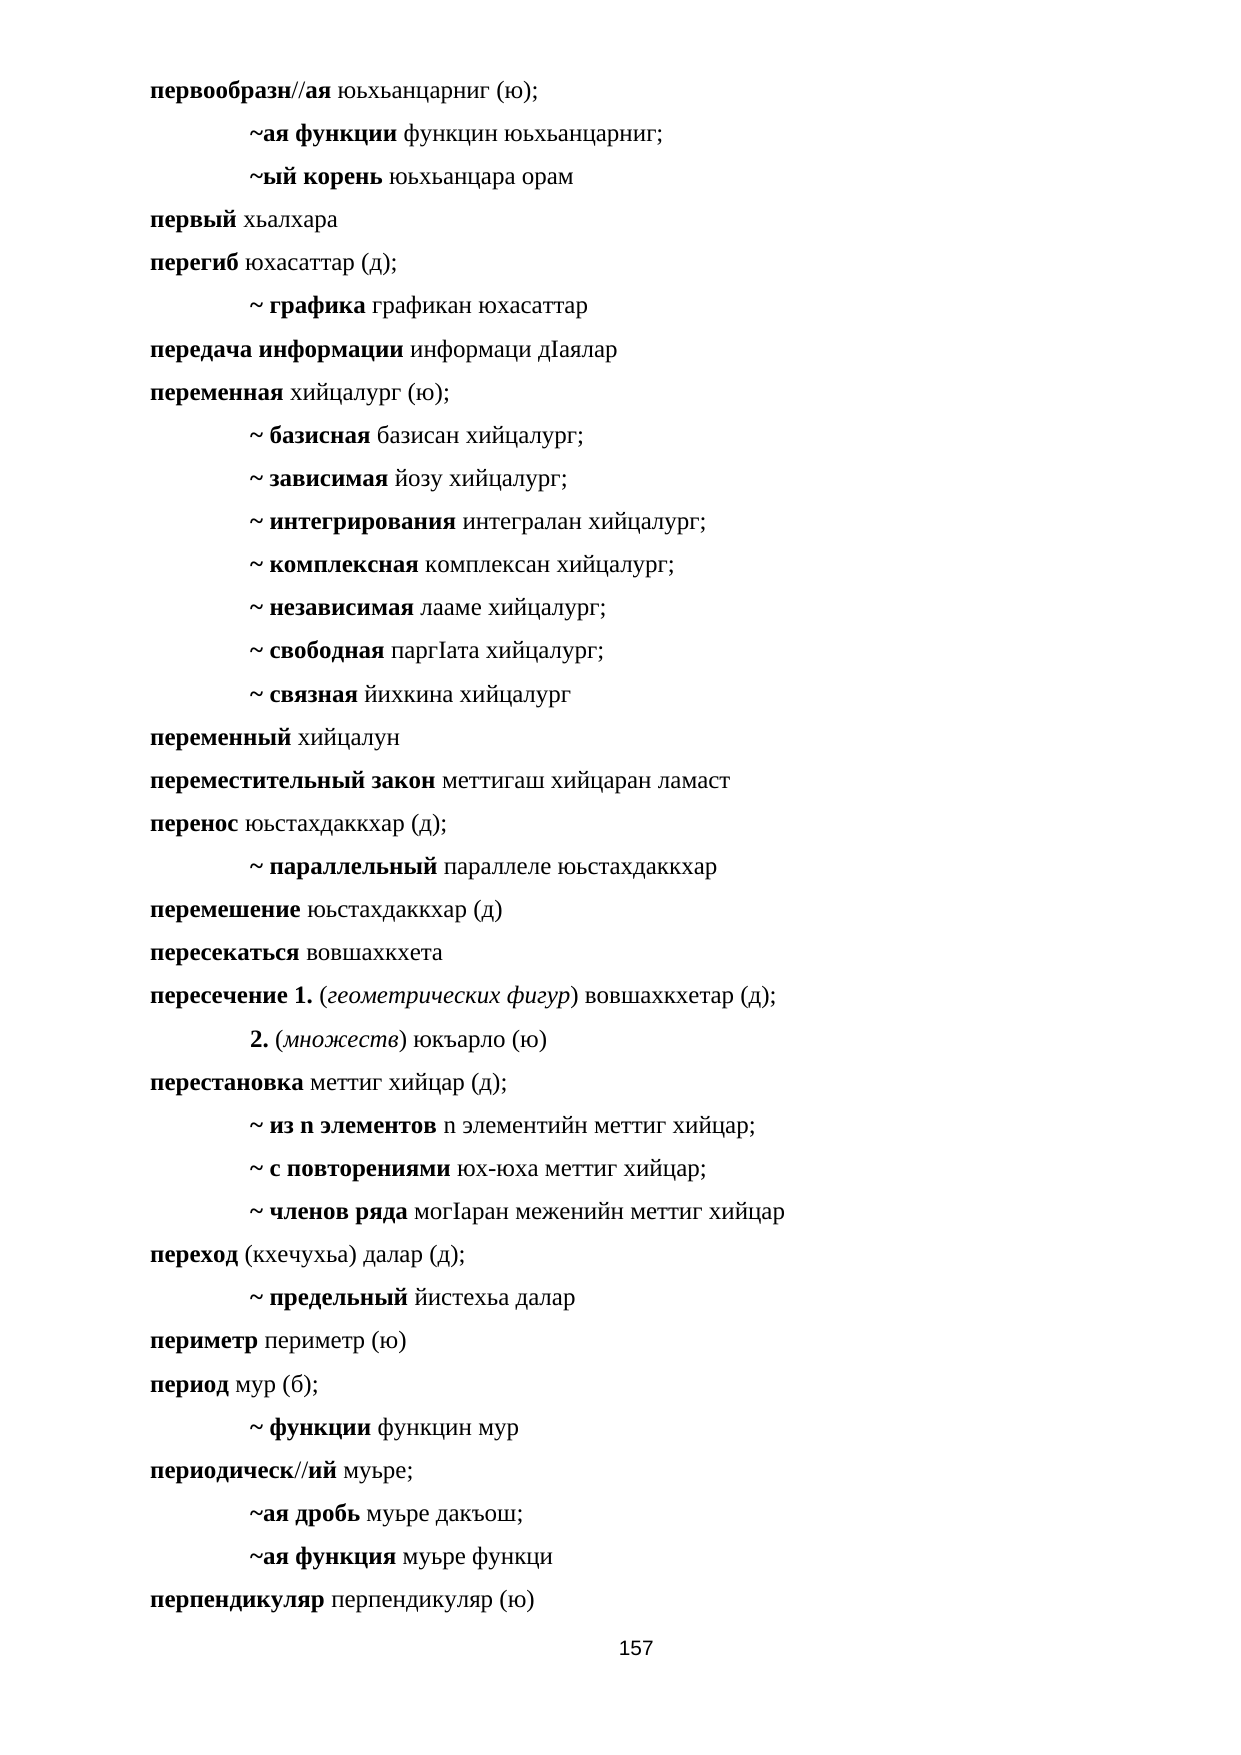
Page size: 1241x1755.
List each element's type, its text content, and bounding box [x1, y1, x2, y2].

text переместительный закон меттигаш хийцаран ламаст [150, 765, 1122, 794]
text периметр периметр (ю) [150, 1326, 1122, 1354]
text перпендикуляр перпендикуляр (ю) [150, 1584, 1122, 1613]
text пересечение 1. (геометрических фигур) вовшахкхетар (д); 2. (множеств) юкъарло (ю) [150, 981, 1122, 1052]
text переход (кхечухьа) далар (д); ~ предельный йистехьа далар [150, 1239, 1122, 1311]
text период мур (б); ~ функции функцин мур [150, 1369, 1122, 1441]
text перегиб юхасаттар (д); ~ графика графикан юхасаттар [150, 247, 1122, 319]
text перемешение юьстахдаккхар (д) [150, 894, 1122, 923]
text переменная хийцалург (ю); ~ базисная базисан хийцалург; ~ зависимая йозу хийцалург; ~ интегрирования интегралан хийцалург; ~ комплексная комплексан хийцалург; ~ независимая лааме хийцалург; ~ свободная паргӀата хийцалург; ~ связная йихкина хийцалург [150, 377, 1122, 707]
text переменный хийцалун [150, 722, 1122, 751]
text первый хьалхара [150, 204, 1122, 233]
text первообразн//ая юьхьанцарниг (ю); ~ая функции функцин юьхьанцарниг; ~ый корень юьхьанцара орам [150, 75, 1122, 190]
text перестановка меттиг хийцар (д); ~ из n элементов n элементийн меттиг хийцар; ~ с повторениями юх-юха меттиг хийцар; ~ членов ряда могӀаран меженийн меттиг хийцар [150, 1067, 1122, 1225]
text передача информации информаци дӀаялар [150, 334, 1122, 362]
text перенос юьстахдаккхар (д); ~ параллельный параллеле юьстахдаккхар [150, 808, 1122, 880]
text периодическ//ий муьре; ~ая дробь муьре дакъош; ~ая функция муьре функци [150, 1455, 1122, 1570]
text пересекаться вовшахкхета [150, 937, 1122, 966]
